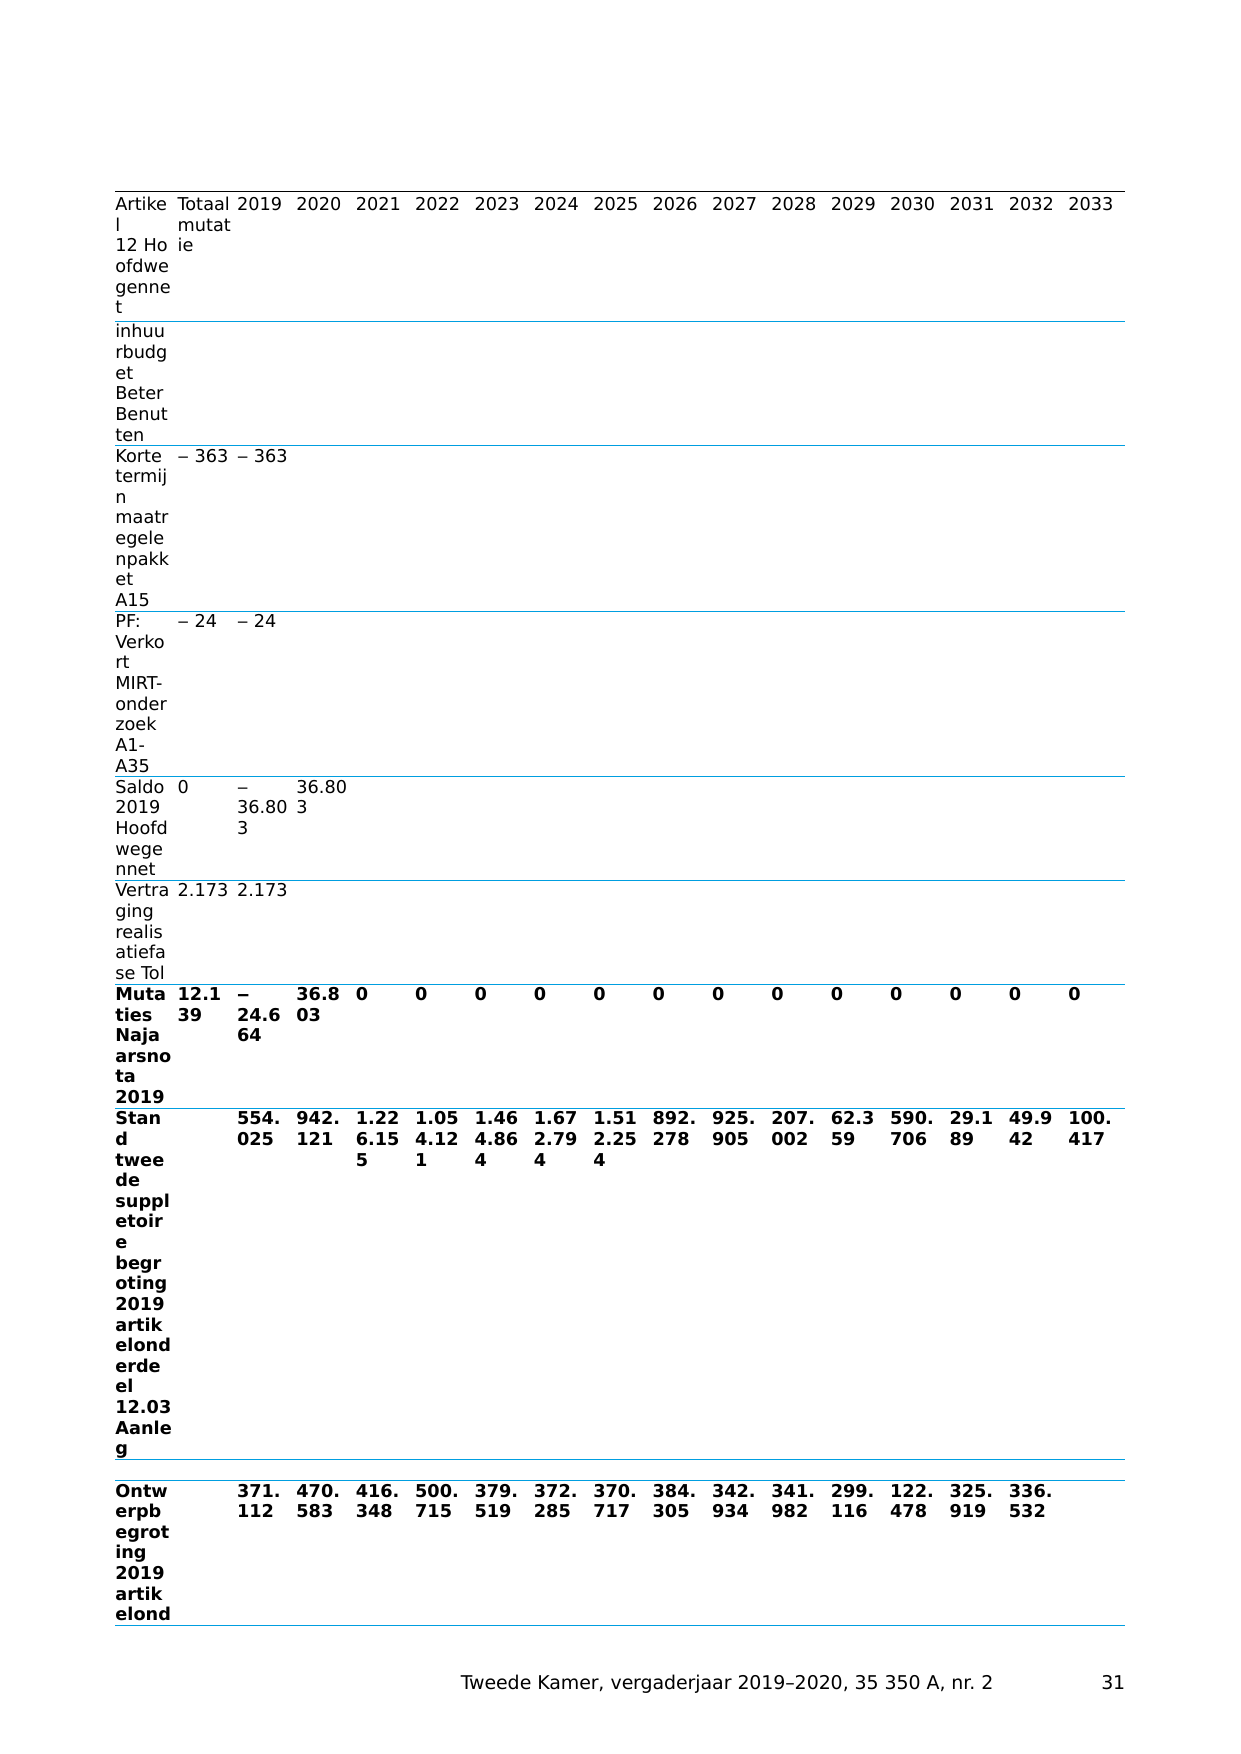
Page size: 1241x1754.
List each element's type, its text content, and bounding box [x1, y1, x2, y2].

table_cell 1.226.155 [353, 1109, 412, 1459]
table_cell [412, 881, 471, 983]
table_cell [293, 1460, 353, 1480]
table_cell [709, 322, 768, 445]
table_cell [946, 612, 1006, 776]
table_cell 342.934 [709, 1481, 768, 1625]
table_cell 0 [887, 985, 946, 1108]
table_cell [353, 322, 412, 445]
table_cell 1.054.121 [412, 1109, 471, 1459]
table_cell 500.715 [412, 1481, 471, 1625]
table_header 2030 [887, 192, 946, 321]
table_header 2026 [650, 192, 709, 321]
table_cell 1.464.864 [471, 1109, 531, 1459]
table_cell 0 [590, 985, 649, 1108]
table_header 2027 [709, 192, 768, 321]
table_cell [293, 881, 353, 983]
table_cell 207.002 [768, 1109, 828, 1459]
table_header 2024 [531, 192, 590, 321]
table_cell [1065, 1460, 1125, 1480]
table_cell [1065, 777, 1125, 880]
table_cell 0 [353, 985, 412, 1108]
table_cell [531, 1460, 590, 1480]
table_cell 341.982 [768, 1481, 828, 1625]
table_cell 29.189 [946, 1109, 1006, 1459]
table_cell 370.717 [590, 1481, 649, 1625]
table_cell [887, 322, 946, 445]
table_cell PF: Verkort MIRT-onderzoek A1-A35 [115, 612, 174, 776]
table_header 2032 [1006, 192, 1065, 321]
table_cell 336.532 [1006, 1481, 1065, 1625]
table_cell [471, 1460, 531, 1480]
table_cell [828, 446, 887, 611]
table_cell [412, 322, 471, 445]
table_cell [650, 881, 709, 983]
table_cell inhuurbudget Beter Benutten [115, 322, 174, 445]
table_cell [768, 777, 828, 880]
table_cell 372.285 [531, 1481, 590, 1625]
table_cell 36.803 [293, 985, 353, 1108]
table_cell 554.025 [234, 1109, 293, 1459]
table_cell [353, 881, 412, 983]
table_cell [471, 612, 531, 776]
table_cell [828, 881, 887, 983]
table_cell 925.905 [709, 1109, 768, 1459]
table_cell 0 [768, 985, 828, 1108]
table_cell 0 [946, 985, 1006, 1108]
table_cell [175, 1460, 234, 1480]
table_cell 892.278 [650, 1109, 709, 1459]
table_cell [590, 446, 649, 611]
table_cell 2.173 [234, 881, 293, 983]
table_cell 2.173 [175, 881, 234, 983]
table_cell [175, 1481, 234, 1625]
table_cell 0 [1006, 985, 1065, 1108]
table_cell [709, 446, 768, 611]
table_header 2022 [412, 192, 471, 321]
table_cell [590, 881, 649, 983]
table_cell Korte termijn maatregelenpakket A15 [115, 446, 174, 611]
table_cell [768, 322, 828, 445]
table_cell Vertraging realisatiefase Tol [115, 881, 174, 983]
table_header 2020 [293, 192, 353, 321]
table_cell 36.803 [293, 777, 353, 880]
table_cell 942.121 [293, 1109, 353, 1459]
table_cell ‒ 24 [175, 612, 234, 776]
table_header 2023 [471, 192, 531, 321]
table_cell Mutaties Najaarsnota 2019 [115, 985, 174, 1108]
table_cell 62.359 [828, 1109, 887, 1459]
table_cell [887, 777, 946, 880]
table_cell [531, 881, 590, 983]
table_cell [1065, 1481, 1125, 1625]
table_cell [293, 322, 353, 445]
table_cell [353, 1460, 412, 1480]
table_header 2019 [234, 192, 293, 321]
table_cell ‒ 24 [234, 612, 293, 776]
table_cell [531, 446, 590, 611]
table_cell [1006, 446, 1065, 611]
table_cell [946, 881, 1006, 983]
table_cell [590, 322, 649, 445]
table_cell 325.919 [946, 1481, 1006, 1625]
table_cell [353, 612, 412, 776]
table_cell [115, 1460, 174, 1480]
table_header 2021 [353, 192, 412, 321]
table_cell [353, 777, 412, 880]
table_cell 299.116 [828, 1481, 887, 1625]
table_cell [531, 777, 590, 880]
table_cell ‒ 36.803 [234, 777, 293, 880]
table_cell Saldo 2019 Hoofdwegennet [115, 777, 174, 880]
table_cell 100.417 [1065, 1109, 1125, 1459]
table_cell 0 [650, 985, 709, 1108]
table_cell 590.706 [887, 1109, 946, 1459]
table_cell [887, 446, 946, 611]
table_cell [887, 612, 946, 776]
table_cell [768, 1460, 828, 1480]
table_cell 384.305 [650, 1481, 709, 1625]
table_cell [1006, 1460, 1065, 1480]
table_cell 49.942 [1006, 1109, 1065, 1459]
table_cell [412, 777, 471, 880]
table_cell [887, 1460, 946, 1480]
table_cell ‒ 363 [175, 446, 234, 611]
table_cell [1006, 881, 1065, 983]
table_cell [1065, 322, 1125, 445]
table_cell [828, 322, 887, 445]
table_cell 1.512.254 [590, 1109, 649, 1459]
table_cell ‒ 363 [234, 446, 293, 611]
table_cell 371.112 [234, 1481, 293, 1625]
table_cell [650, 612, 709, 776]
table_cell [768, 612, 828, 776]
table_cell [412, 446, 471, 611]
table_cell 0 [471, 985, 531, 1108]
table_header 2028 [768, 192, 828, 321]
table_header Totaal mutatie [175, 192, 234, 321]
table_cell [353, 446, 412, 611]
table_cell [531, 612, 590, 776]
table_cell 379.519 [471, 1481, 531, 1625]
table_cell [887, 881, 946, 983]
table_cell 0 [175, 777, 234, 880]
table_cell [175, 322, 234, 445]
table_cell [709, 777, 768, 880]
table_cell [471, 322, 531, 445]
table_cell [946, 322, 1006, 445]
table_cell [1006, 777, 1065, 880]
table_cell Stand tweede suppletoire begroting 2019 artikelonderdeel 12.03 Aanleg [115, 1109, 174, 1459]
table_cell [1065, 612, 1125, 776]
table_cell [234, 1460, 293, 1480]
table_header 2025 [590, 192, 649, 321]
table_cell [650, 446, 709, 611]
table_header Artikel 12 Hoofdwegennet [115, 192, 174, 321]
table_cell 12.139 [175, 985, 234, 1108]
table_cell [175, 1109, 234, 1459]
table_header 2033 [1065, 192, 1125, 321]
table_cell ‒ 24.664 [234, 985, 293, 1108]
table_cell [1065, 881, 1125, 983]
table_cell [1006, 322, 1065, 445]
table_cell 0 [531, 985, 590, 1108]
table_cell [293, 446, 353, 611]
table_cell [471, 881, 531, 983]
table_cell [471, 777, 531, 880]
table_cell [590, 1460, 649, 1480]
table_cell [650, 777, 709, 880]
table_header 2029 [828, 192, 887, 321]
table_cell [590, 777, 649, 880]
table_cell 1.672.794 [531, 1109, 590, 1459]
table_cell [412, 612, 471, 776]
table_cell [946, 777, 1006, 880]
table_cell [471, 446, 531, 611]
table_cell [828, 777, 887, 880]
table_cell [709, 1460, 768, 1480]
table_cell [768, 881, 828, 983]
table_cell 470.583 [293, 1481, 353, 1625]
table_cell 0 [828, 985, 887, 1108]
table_cell [650, 1460, 709, 1480]
table_cell [828, 1460, 887, 1480]
table_cell [1065, 446, 1125, 611]
table_cell [412, 1460, 471, 1480]
table_cell [1006, 612, 1065, 776]
table_cell [828, 612, 887, 776]
table_cell 0 [709, 985, 768, 1108]
table_cell 0 [412, 985, 471, 1108]
table_cell [234, 322, 293, 445]
table_cell [709, 881, 768, 983]
table_cell [709, 612, 768, 776]
table_cell [946, 1460, 1006, 1480]
table_cell 416.348 [353, 1481, 412, 1625]
table_cell 122.478 [887, 1481, 946, 1625]
table_cell [946, 446, 1006, 611]
table_cell [293, 612, 353, 776]
table_cell [650, 322, 709, 445]
table_cell [531, 322, 590, 445]
table_cell Ontwerpbegroting 2019 artikelond [115, 1481, 174, 1625]
table_header 2031 [946, 192, 1006, 321]
table_cell 0 [1065, 985, 1125, 1108]
table_cell [768, 446, 828, 611]
table_cell [590, 612, 649, 776]
